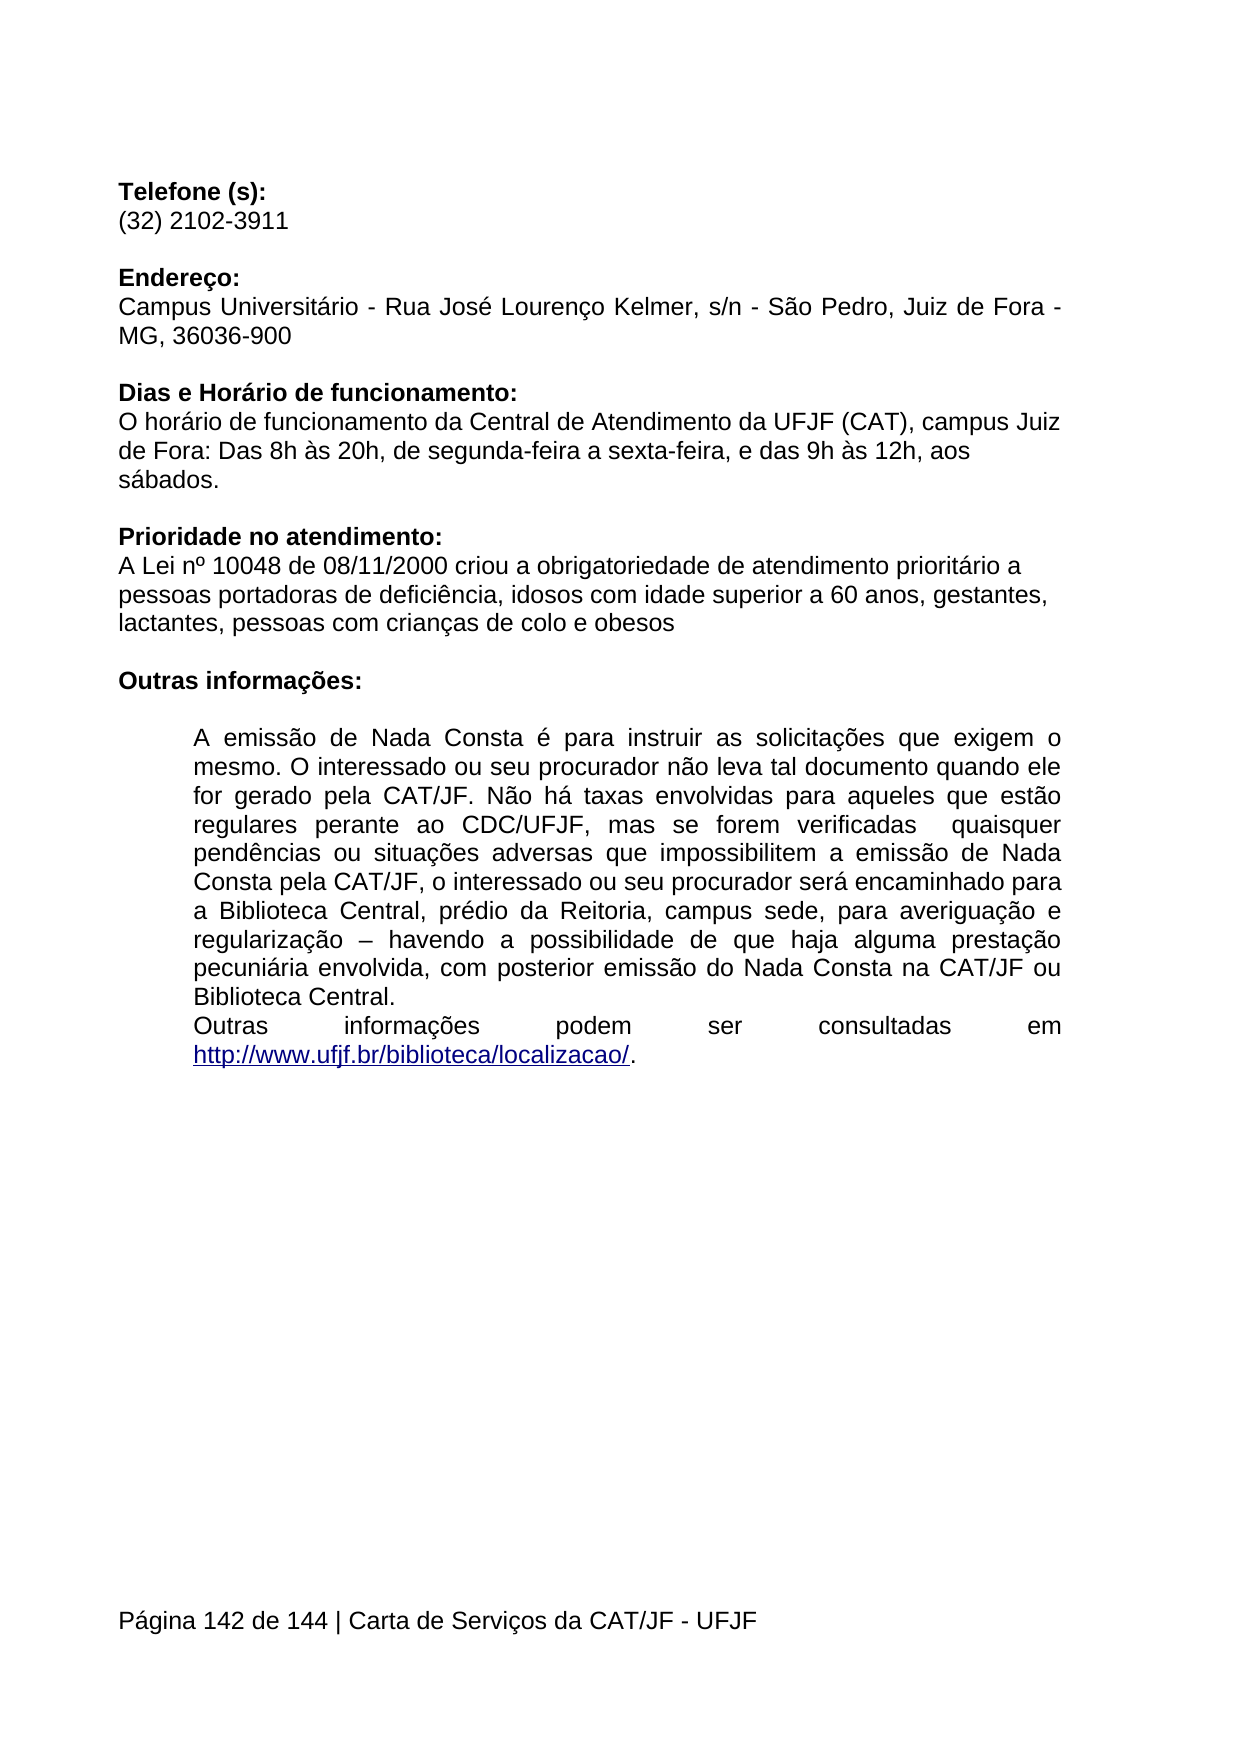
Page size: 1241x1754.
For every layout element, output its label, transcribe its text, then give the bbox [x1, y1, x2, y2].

text A emissão de Nada Consta é para instruir as solicitações que exigem o mesmo. O interessado ou seu procurador não leva tal documento quando ele for gerado pela CAT/JF. Não há taxas envolvidas para aqueles que estão regulares perante ao CDC/UFJF, mas se forem verificadas quaisquer pendências ou situações adversas que impossibilitem a emissão de Nada Consta pela CAT/JF, o interessado ou seu procurador será encaminhado para a Biblioteca Central, prédio da Reitoria, campus sede, para averiguação e regularização – havendo a possibilidade de que haja alguma prestação pecuniária envolvida, com posterior emissão do Nada Consta na CAT/JF ou Biblioteca Central. [193, 723, 1063, 1011]
text Outras informações podem ser consultadas em http://www.ufjf.br/biblioteca/localizacao/. [193, 1011, 1063, 1068]
text Campus Universitário - Rua José Lourenço Kelmer, s/n - São Pedro, Juiz de Fora - MG, 36036-900 [118, 292, 1063, 350]
text Telefone (s): [118, 177, 1063, 206]
text Endereço: [118, 263, 1063, 292]
text Prioridade no atendimento: [118, 522, 1063, 551]
text (32) 2102-3911 [118, 206, 1063, 235]
text A Lei nº 10048 de 08/11/2000 criou a obrigatoriedade de atendimento prioritário a pessoas portadoras de deficiência, idosos com idade superior a 60 anos, gestantes, lactantes, pessoas com crianças de colo e obesos [118, 551, 1063, 637]
text Dias e Horário de funcionamento: O horário de funcionamento da Central de Atendimento da UFJF (CAT), campus Juiz de Fora: Das 8h às 20h, de segunda-feira a sexta-feira, e das 9h às 12h, aos sábados. [118, 378, 1063, 493]
text Outras informações: [118, 666, 1063, 695]
